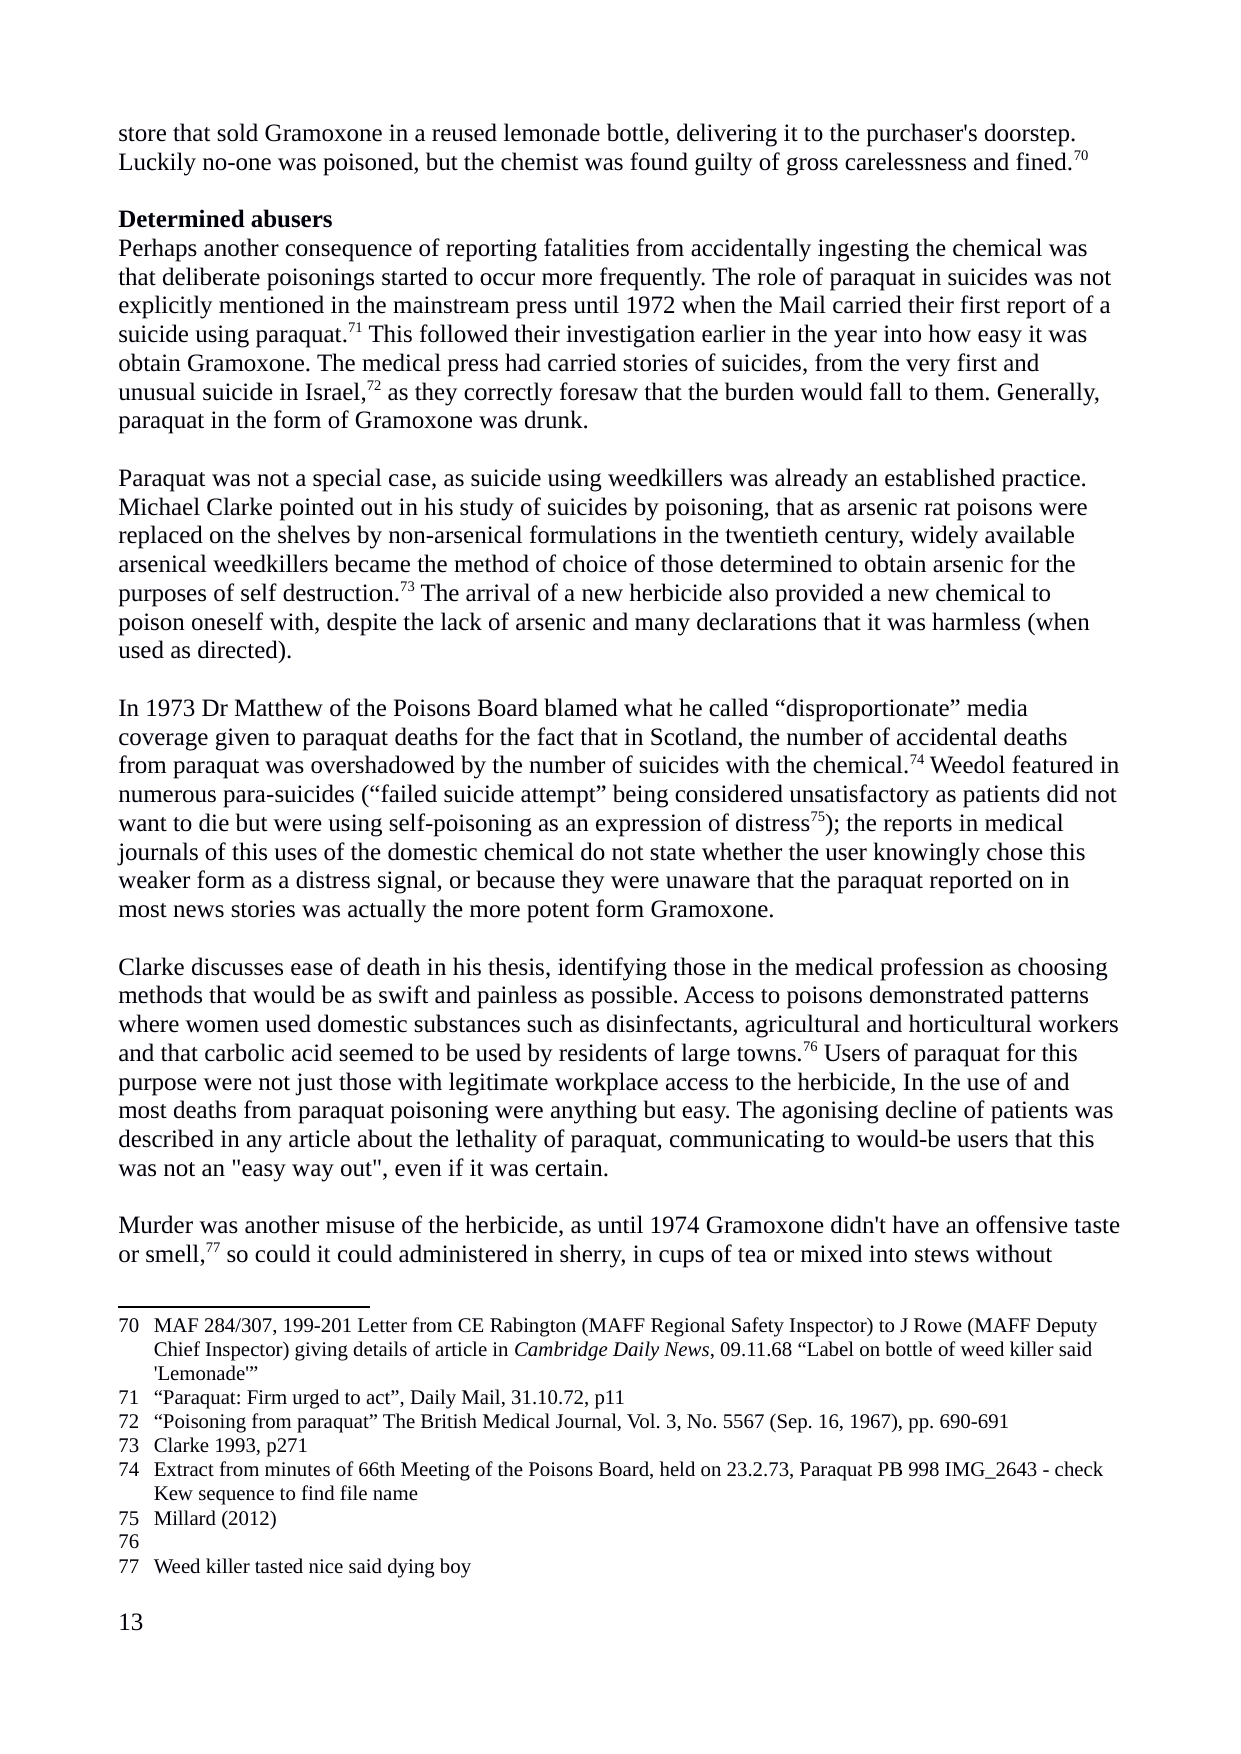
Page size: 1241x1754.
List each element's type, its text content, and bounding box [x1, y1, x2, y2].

text Determined abusers [118, 204, 1122, 233]
text Weed killer tasted nice said dying boy [118, 1553, 1122, 1578]
text Millard (2012) [118, 1505, 1122, 1529]
text Clarke 1993, p271 [118, 1433, 1122, 1457]
text store that sold Gramoxone in a reused lemonade bottle, delivering it to the purchaser's doorstep. Luckily no-one was poisoned, but the chemist was found guilty of gross carelessness and fined. [118, 118, 1122, 176]
text “Poisoning from paraquat” The British Medical Journal, Vol. 3, No. 5567 (Sep. 16, 1967), pp. 690-691 [118, 1409, 1122, 1433]
text MAF 284/307, 199-201 Letter from CE Rabington (MAFF Regional Safety Inspector) to J Rowe (MAFF Deputy Chief Inspector) giving details of article in Cambridge Daily News, 09.11.68 “Label on bottle of weed killer said 'Lemonade'” [118, 1313, 1122, 1385]
text Paraquat was not a special case, as suicide using weedkillers was already an established practice. Michael Clarke pointed out in his study of suicides by poisoning, that as arsenic rat poisons were replaced on the shelves by non-arsenical formulations in the twentieth century, widely available arsenical weedkillers became the method of choice of those determined to obtain arsenic for the purposes of self destruction. The arrival of a new herbicide also provided a new chemical to poison oneself with, despite the lack of arsenic and many declarations that it was harmless (when used as directed). [118, 463, 1122, 664]
text In 1973 Dr Matthew of the Poisons Board blamed what he called “disproportionate” media coverage given to paraquat deaths for the fact that in Scotland, the number of accidental deaths from paraquat was overshadowed by the number of suicides with the chemical. Weedol featured in numerous para-suicides (“failed suicide attempt” being considered unsatisfactory as patients did not want to die but were using self-poisoning as an expression of distress); the reports in medical journals of this uses of the domestic chemical do not state whether the user knowingly chose this weaker form as a distress signal, or because they were unaware that the paraquat reported on in most news stories was actually the more potent form Gramoxone. [118, 693, 1122, 923]
text “Paraquat: Firm urged to act”, Daily Mail, 31.10.72, p11 [118, 1385, 1122, 1409]
text Extract from minutes of 66th Meeting of the Poisons Board, held on 23.2.73, Paraquat PB 998 IMG_2643 - check Kew sequence to find file name [118, 1457, 1122, 1505]
text Perhaps another consequence of reporting fatalities from accidentally ingesting the chemical was that deliberate poisonings started to occur more frequently. The role of paraquat in suicides was not explicitly mentioned in the mainstream press until 1972 when the Mail carried their first report of a suicide using paraquat. This followed their investigation earlier in the year into how easy it was obtain Gramoxone. The medical press had carried stories of suicides, from the very first and unusual suicide in Israel, as they correctly foresaw that the burden would fall to them. Generally, paraquat in the form of Gramoxone was drunk. [118, 233, 1122, 434]
text Clarke discusses ease of death in his thesis, identifying those in the medical profession as choosing methods that would be as swift and painless as possible. Access to poisons demonstrated patterns where women used domestic substances such as disinfectants, agricultural and horticultural workers and that carbolic acid seemed to be used by residents of large towns. Users of paraquat for this purpose were not just those with legitimate workplace access to the herbicide, In the use of and most deaths from paraquat poisoning were anything but easy. The agonising decline of patients was described in any article about the lethality of paraquat, communicating to would-be users that this was not an "easy way out", even if it was certain. [118, 952, 1122, 1182]
text Murder was another misuse of the herbicide, as until 1974 Gramoxone didn't have an offensive taste or smell, so could it could administered in sherry, in cups of tea or mixed into stews without [118, 1211, 1122, 1268]
